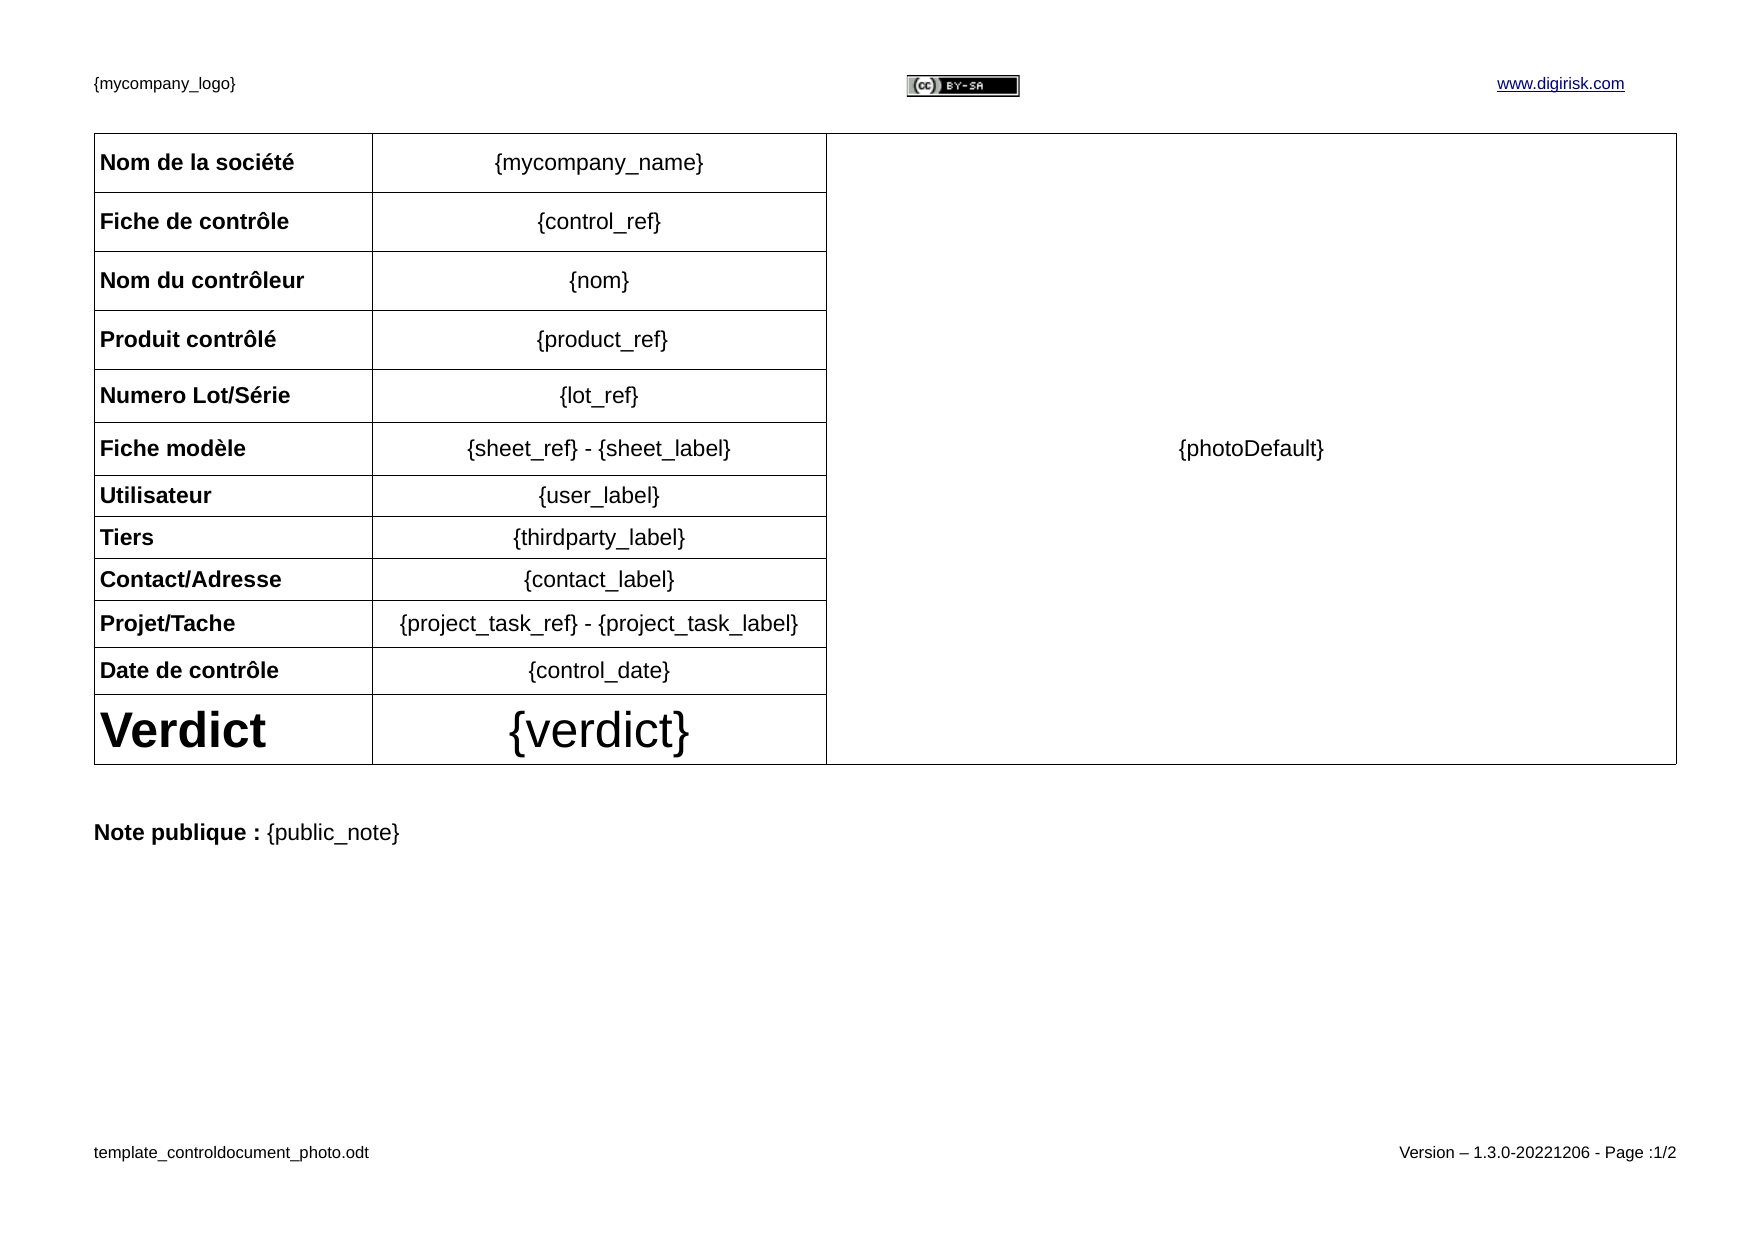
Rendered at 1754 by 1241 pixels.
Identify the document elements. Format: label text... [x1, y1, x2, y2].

table_cell {contact_label} [373, 559, 826, 600]
table_cell Date de contrôle [95, 648, 372, 693]
table_cell Produit contrôlé [95, 311, 372, 369]
table_cell {project_task_ref} - {project_task_label} [373, 601, 826, 647]
table_cell {thirdparty_label} [373, 517, 826, 558]
table_cell {control_date} [373, 648, 826, 693]
table_cell Utilisateur [95, 476, 372, 516]
table_cell {verdict} [373, 695, 826, 764]
table_cell {nom} [373, 252, 826, 310]
table_cell Tiers [95, 517, 372, 558]
table_cell Nom du contrôleur [95, 252, 372, 310]
picture [906, 75, 1020, 97]
table_cell Fiche modèle [95, 423, 372, 475]
table_cell Verdict [95, 695, 372, 764]
table_cell {product_ref} [373, 311, 826, 369]
table_header {photoDefault} [827, 134, 1676, 764]
table_header {mycompany_name} [373, 134, 826, 192]
table_cell Projet/Tache [95, 601, 372, 647]
table_cell Numero Lot/Série [95, 370, 372, 422]
table_header Nom de la société [95, 134, 372, 192]
table_cell Contact/Adresse [95, 559, 372, 600]
table_cell Fiche de contrôle [95, 193, 372, 251]
table_cell {user_label} [373, 476, 826, 516]
table_cell {lot_ref} [373, 370, 826, 422]
table_cell {sheet_ref} - {sheet_label} [373, 423, 826, 475]
table_cell {control_ref} [373, 193, 826, 251]
text Note publique : {public_note} [94, 819, 1676, 845]
